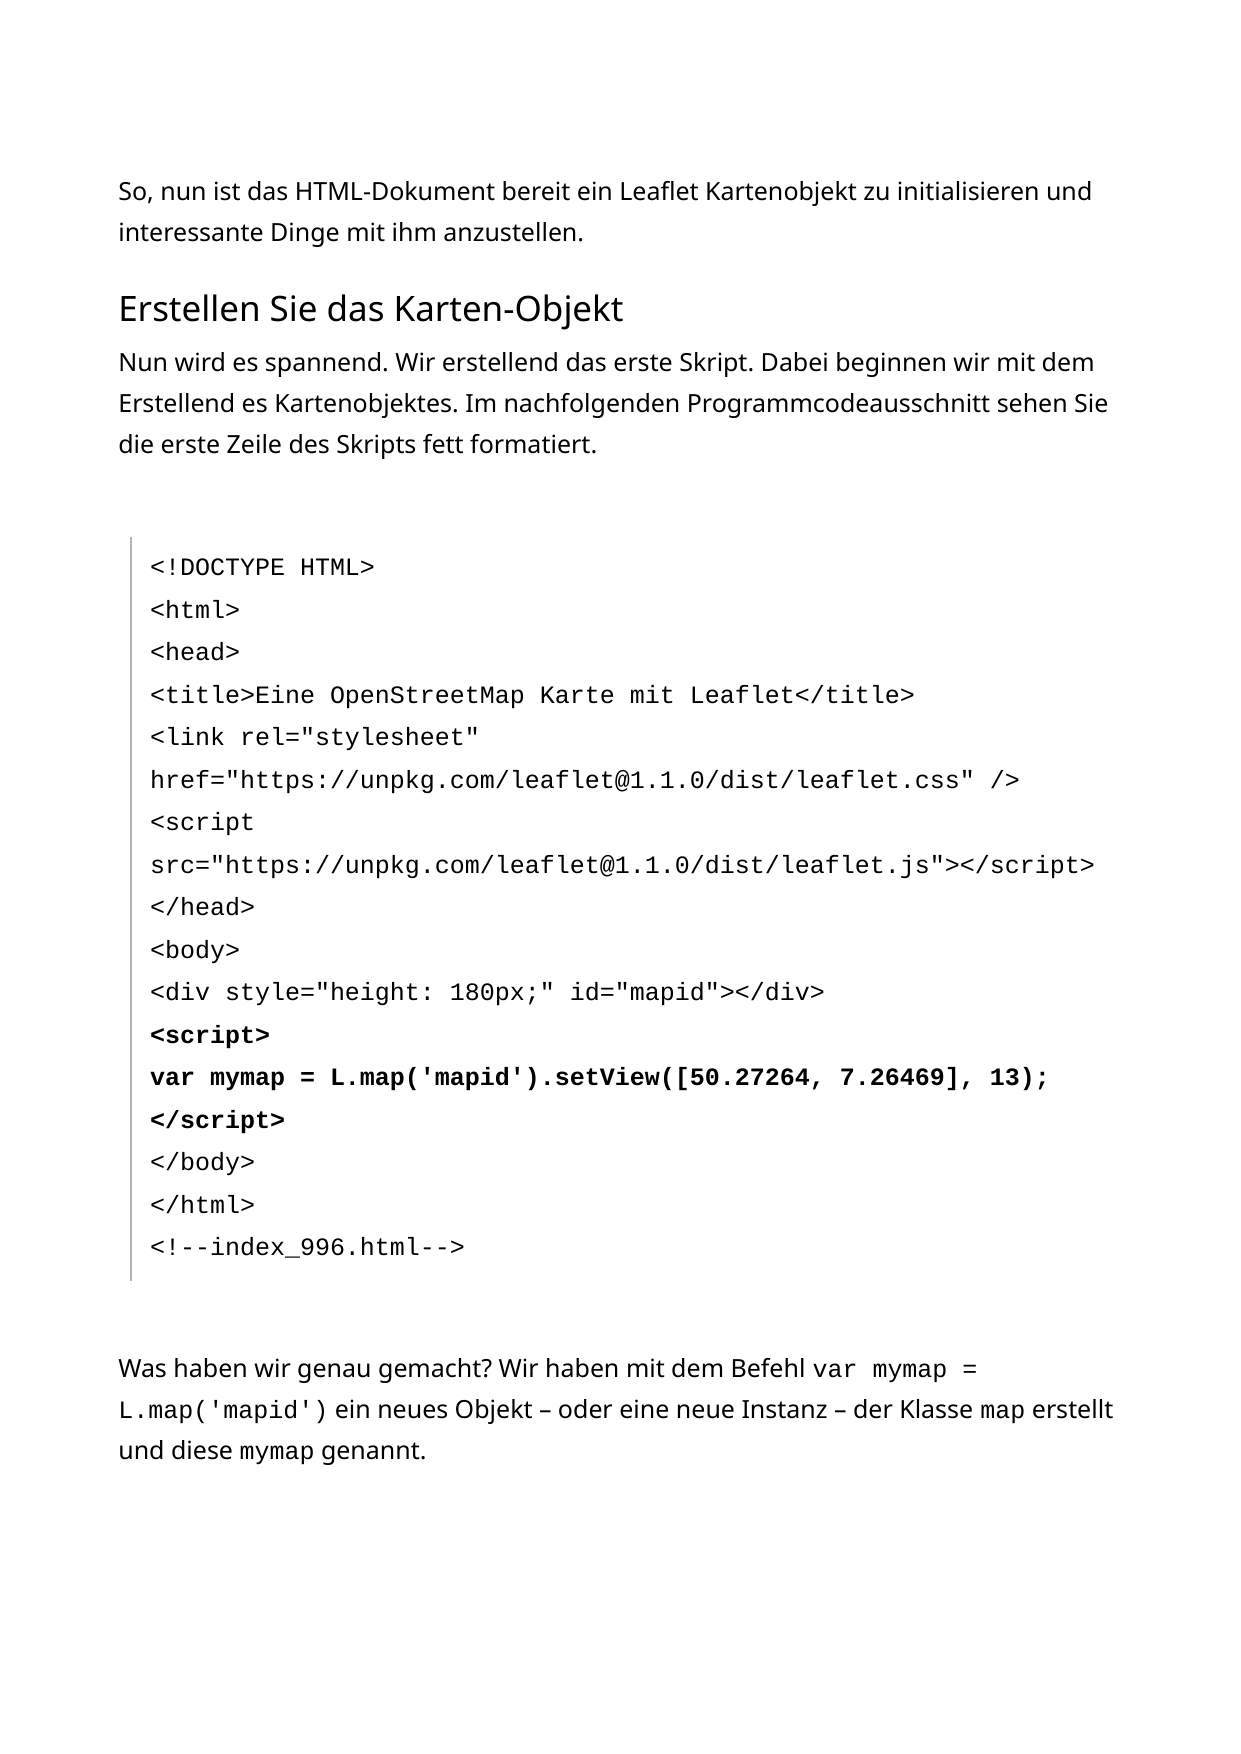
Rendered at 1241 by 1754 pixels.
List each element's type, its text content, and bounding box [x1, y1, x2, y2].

subtitle Erstellen Sie das Karten-Objekt [118, 284, 1122, 332]
text <link rel="stylesheet" href="https://unpkg.com/leaflet@1.1.0/dist/leaflet.css" /> [132, 707, 1122, 792]
text <div style="height: 180px;" id="mapid"></div> [132, 962, 1122, 1004]
text </html> [132, 1174, 1122, 1217]
text </body> [132, 1132, 1122, 1174]
text So, nun ist das HTML-Dokument bereit ein Leaflet Kartenobjekt zu initialisieren und interessante Dinge mit ihm anzustellen. [118, 173, 1122, 248]
text <head> [132, 622, 1122, 664]
text </script> [132, 1089, 1122, 1132]
text Was haben wir genau gemacht? Wir haben mit dem Befehl var mymap = L.map('mapid') ein neues Objekt – oder eine neue Instanz – der Klasse map erstellt und diese mymap genannt. [118, 1350, 1122, 1467]
text <title>Eine OpenStreetMap Karte mit Leaflet</title> [132, 664, 1122, 707]
text <!DOCTYPE HTML> [132, 537, 1122, 579]
text var mymap = L.map('mapid').setView([50.27264, 7.26469], 13); [132, 1047, 1122, 1089]
text <html> [132, 579, 1122, 622]
text </head> [132, 877, 1122, 919]
text <body> [132, 919, 1122, 962]
text <script> [132, 1004, 1122, 1047]
text <!--index_996.html--> [132, 1217, 1122, 1281]
text <script src="https://unpkg.com/leaflet@1.1.0/dist/leaflet.js"></script> [132, 792, 1122, 877]
text Nun wird es spannend. Wir erstellend das erste Skript. Dabei beginnen wir mit dem Erstellend es Kartenobjektes. Im nachfolgenden Programmcodeausschnitt sehen Sie die erste Zeile des Skripts fett formatiert. [118, 344, 1122, 460]
